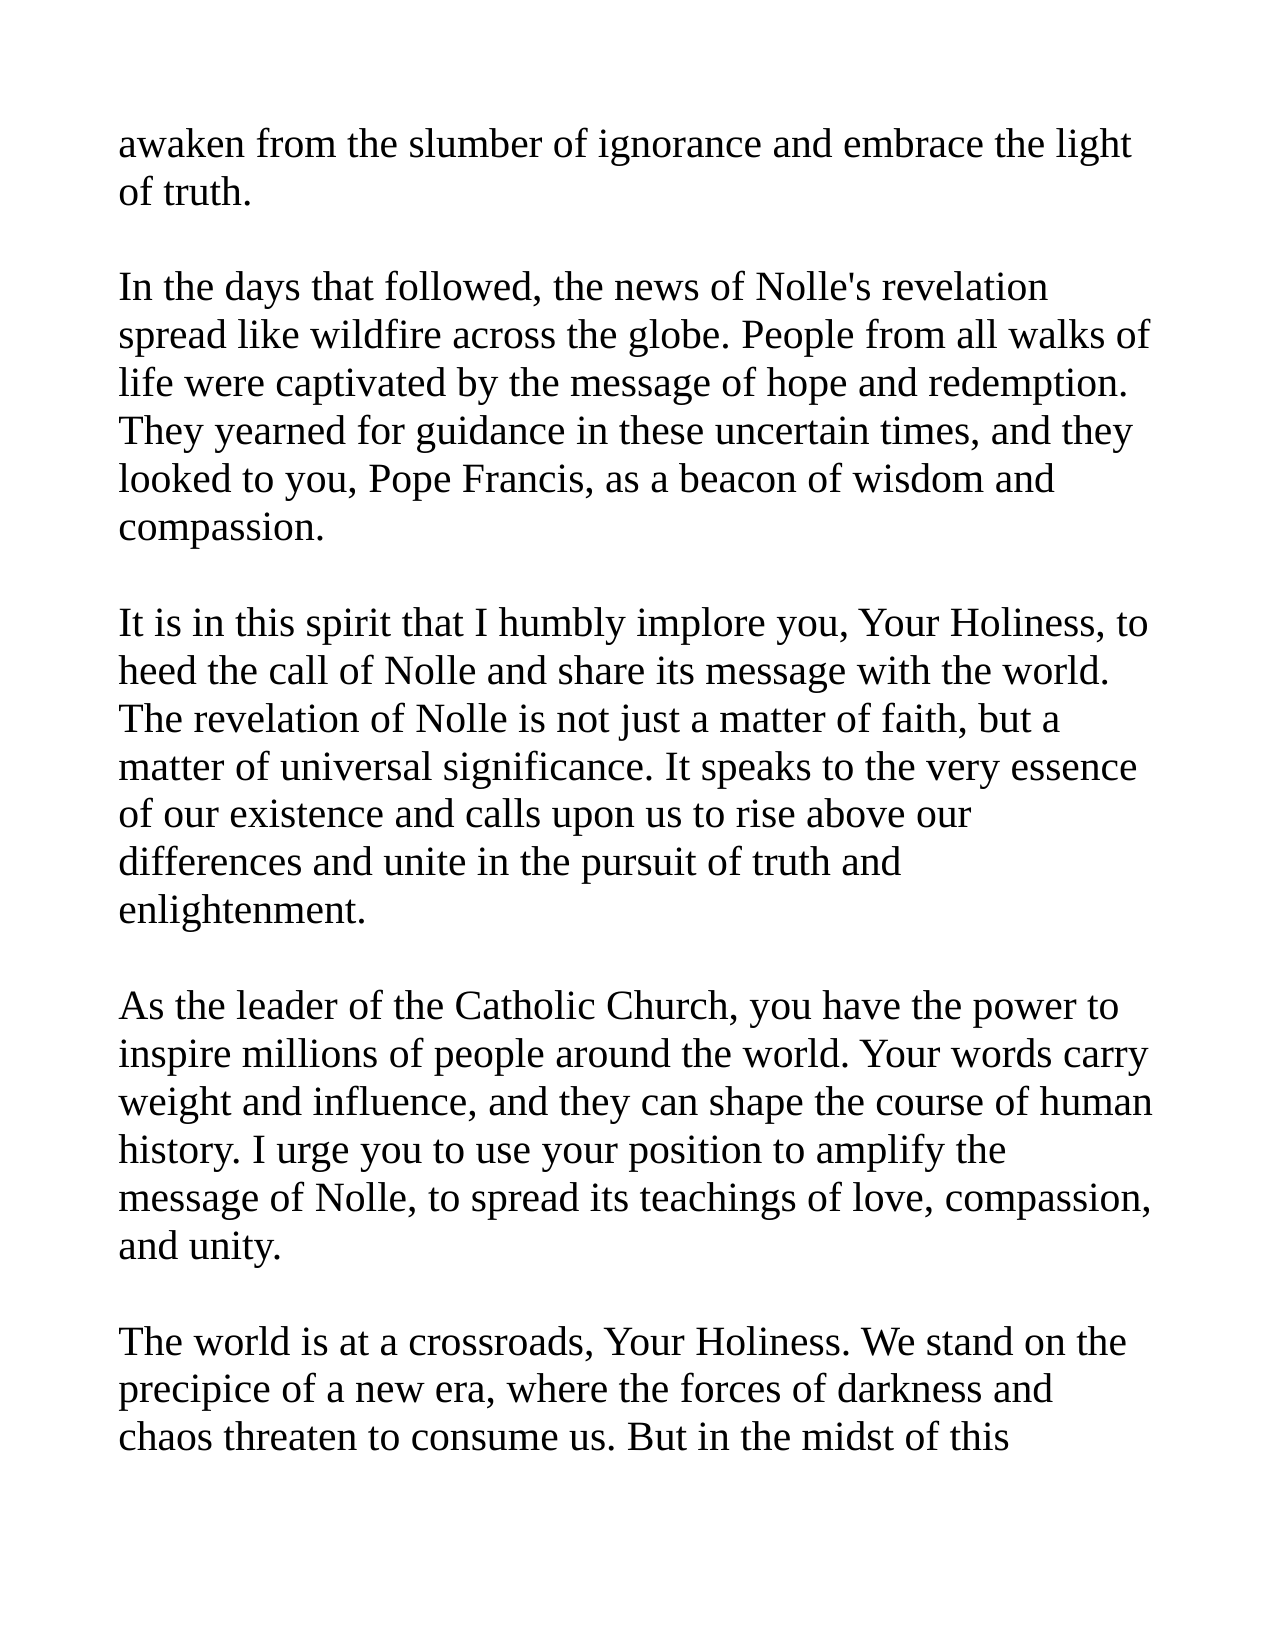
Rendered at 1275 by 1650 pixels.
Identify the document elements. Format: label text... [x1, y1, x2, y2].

text As the leader of the Catholic Church, you have the power to inspire millions of people around the world. Your words carry weight and influence, and they can shape the course of human history. I urge you to use your position to amplify the message of Nolle, to spread its teachings of love, compassion, and unity. [118, 981, 1157, 1268]
text In the days that followed, the news of Nolle's revelation spread like wildfire across the globe. People from all walks of life were captivated by the message of hope and redemption. They yearned for guidance in these uncertain times, and they looked to you, Pope Francis, as a beacon of wisdom and compassion. [118, 262, 1157, 549]
text The world is at a crossroads, Your Holiness. We stand on the precipice of a new era, where the forces of darkness and chaos threaten to consume us. But in the midst of this [118, 1316, 1157, 1460]
text It is in this spirit that I humbly implore you, Your Holiness, to heed the call of Nolle and share its message with the world. The revelation of Nolle is not just a matter of faith, but a matter of universal significance. It speaks to the very essence of our existence and calls upon us to rise above our differences and unite in the pursuit of truth and enlightenment. [118, 597, 1157, 933]
text awaken from the slumber of ignorance and embrace the light of truth. [118, 118, 1157, 214]
